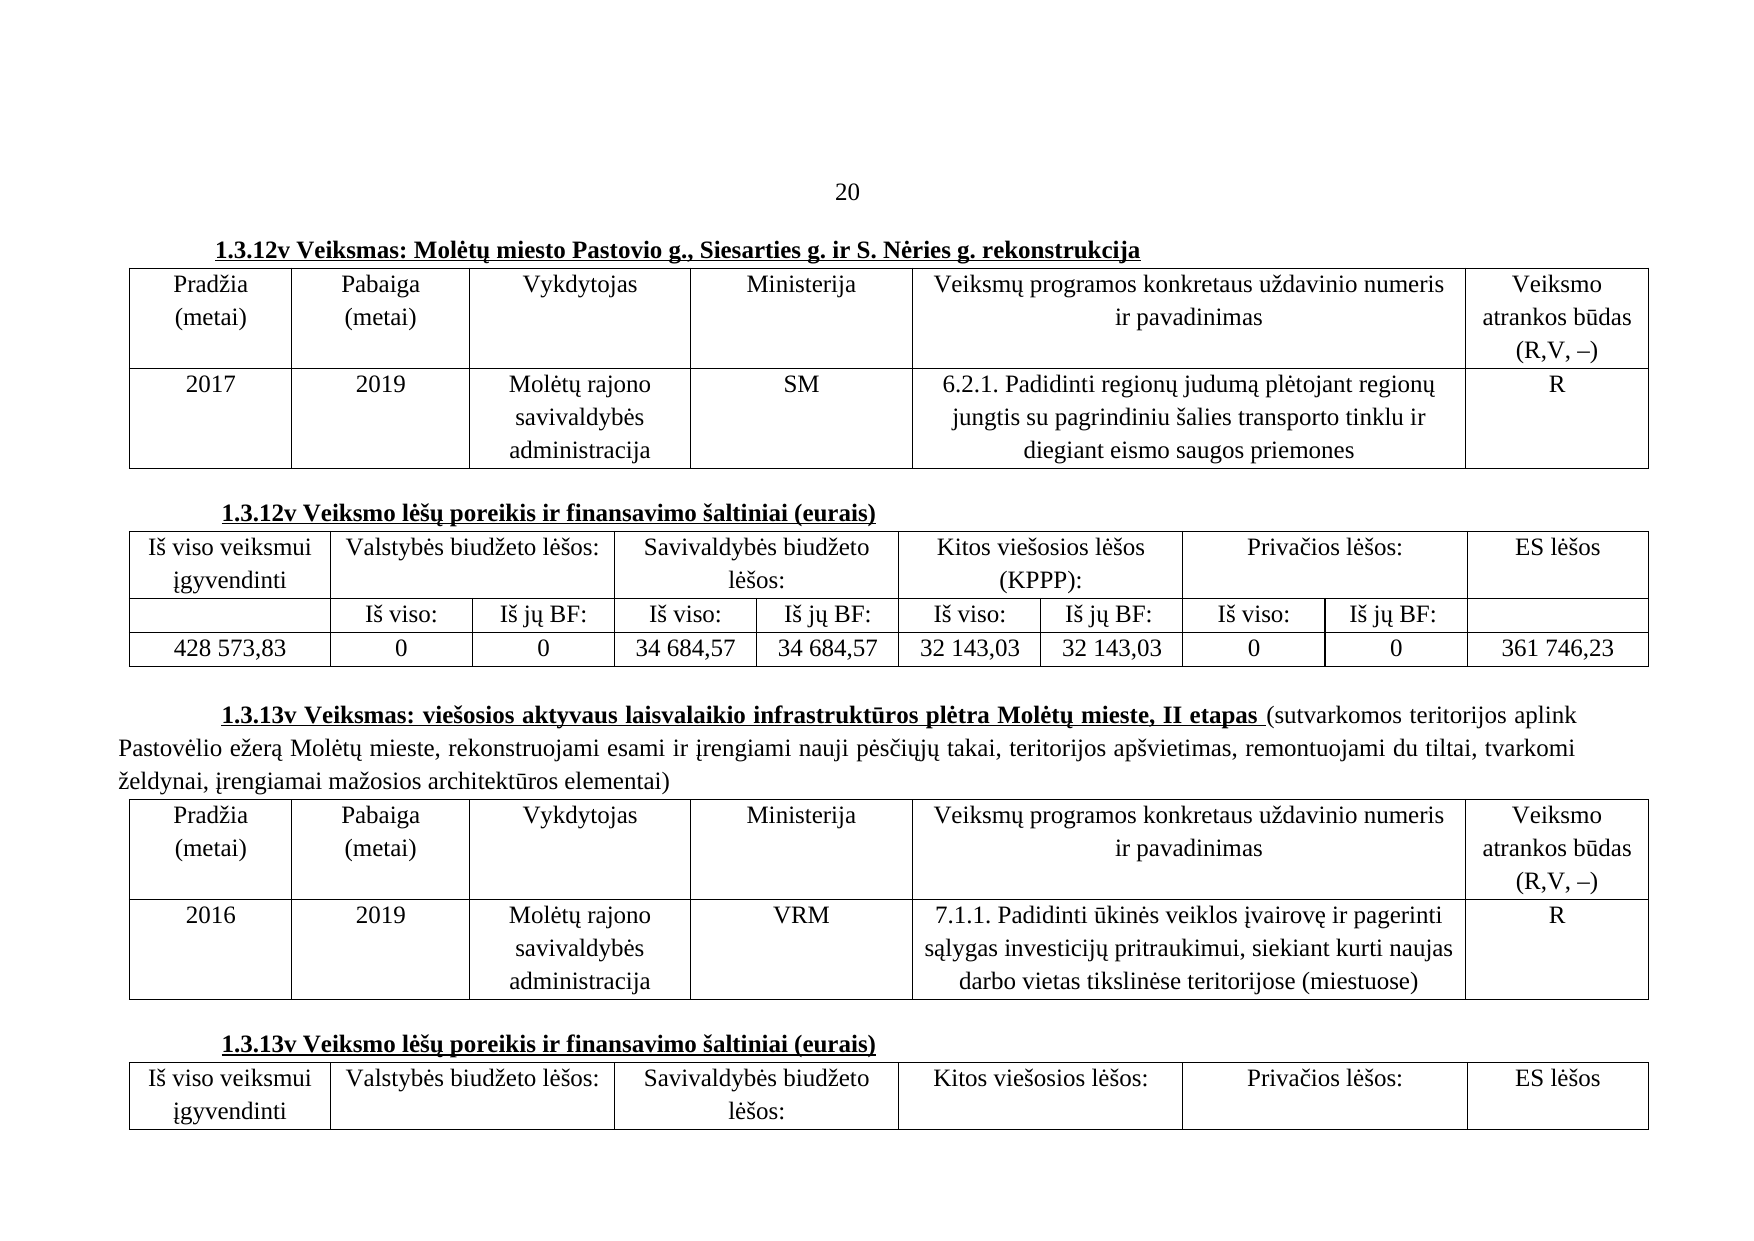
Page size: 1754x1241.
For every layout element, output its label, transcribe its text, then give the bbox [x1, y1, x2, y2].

table_cell Molėtų rajono savivaldybės administracija [470, 900, 690, 999]
table_cell Iš jų BF: [1041, 599, 1182, 632]
text 1.3.12v Veiksmas: Molėtų miesto Pastovio g., Siesarties g. ir S. Nėries g. rekonstrukcija [118, 235, 1577, 263]
table_header Kitos viešosios lėšos: [899, 1063, 1182, 1129]
text 1.3.13v Veiksmo lėšų poreikis ir finansavimo šaltiniai (eurais) [118, 1029, 1577, 1058]
table_cell 2019 [292, 900, 469, 999]
table_cell SM [691, 369, 912, 468]
table_cell 34 684,57 [757, 633, 898, 666]
table_cell 0 [473, 633, 614, 666]
table_cell Iš jų BF: [1326, 599, 1467, 632]
table_cell Iš jų BF: [473, 599, 614, 632]
table_header Valstybės biudžeto lėšos: [331, 1063, 614, 1129]
table_cell [130, 599, 330, 632]
table_header Savivaldybės biudžeto lėšos: [615, 532, 898, 598]
table_cell Iš jų BF: [757, 599, 898, 632]
table_cell Iš viso: [615, 599, 756, 632]
table_cell 361 746,23 [1468, 633, 1648, 666]
table_header Kitos viešosios lėšos (KPPP): [899, 532, 1182, 598]
table_cell 34 684,57 [615, 633, 756, 666]
table_cell Molėtų rajono savivaldybės administracija [470, 369, 690, 468]
table_cell 7.1.1. Padidinti ūkinės veiklos įvairovę ir pagerinti sąlygas investicijų pritraukimui, siekiant kurti naujas darbo vietas tikslinėse teritorijose (miestuose) [913, 900, 1465, 999]
table_header Veiksmų programos konkretaus uždavinio numeris ir pavadinimas [913, 800, 1465, 899]
table_header Vykdytojas [470, 269, 690, 368]
table_cell [1468, 599, 1648, 632]
table_cell 428 573,83 [130, 633, 330, 666]
table_header ES lėšos [1468, 532, 1648, 598]
table_header Ministerija [691, 800, 912, 899]
table_cell 32 143,03 [1041, 633, 1182, 666]
text 1.3.13v Veiksmas: viešosios aktyvaus laisvalaikio infrastruktūros plėtra Molėtų mieste, II etapas (sutvarkomos teritorijos aplink Pastovėlio ežerą Molėtų mieste, rekonstruojami esami ir įrengiami nauji pėsčiųjų takai, teritorijos apšvietimas, remontuojami du tiltai, tvarkomi želdynai, įrengiamai mažosios architektūros elementai) [118, 700, 1577, 795]
table_cell Iš viso: [1183, 599, 1324, 632]
text 1.3.12v Veiksmo lėšų poreikis ir finansavimo šaltiniai (eurais) [118, 498, 1577, 526]
table_header Pradžia (metai) [130, 269, 291, 368]
table_cell R [1466, 900, 1648, 999]
table_cell R [1466, 369, 1648, 468]
table_header Vykdytojas [470, 800, 690, 899]
table_cell Iš viso: [899, 599, 1040, 632]
table_cell 32 143,03 [899, 633, 1040, 666]
table_header Valstybės biudžeto lėšos: [331, 532, 614, 598]
table_cell 2016 [130, 900, 291, 999]
table_cell 2019 [292, 369, 469, 468]
table_header Privačios lėšos: [1183, 532, 1467, 598]
table_header Iš viso veiksmui įgyvendinti [130, 532, 330, 598]
table_cell VRM [691, 900, 912, 999]
table_cell 0 [331, 633, 472, 666]
table_header Pabaiga (metai) [292, 800, 469, 899]
table_cell 2017 [130, 369, 291, 468]
table_header Veiksmo atrankos būdas (R,V, –) [1466, 269, 1648, 368]
table_cell 0 [1183, 633, 1324, 666]
table_header ES lėšos [1468, 1063, 1648, 1129]
table_header Pabaiga (metai) [292, 269, 469, 368]
table_cell Iš viso: [331, 599, 472, 632]
table_header Iš viso veiksmui įgyvendinti [130, 1063, 330, 1129]
table_cell 0 [1326, 633, 1467, 666]
table_cell 6.2.1. Padidinti regionų judumą plėtojant regionų jungtis su pagrindiniu šalies transporto tinklu ir diegiant eismo saugos priemones [913, 369, 1465, 468]
table_header Savivaldybės biudžeto lėšos: [615, 1063, 898, 1129]
table_header Veiksmų programos konkretaus uždavinio numeris ir pavadinimas [913, 269, 1465, 368]
table_header Ministerija [691, 269, 912, 368]
table_header Privačios lėšos: [1183, 1063, 1467, 1129]
table_header Veiksmo atrankos būdas (R,V, –) [1466, 800, 1648, 899]
table_header Pradžia (metai) [130, 800, 291, 899]
